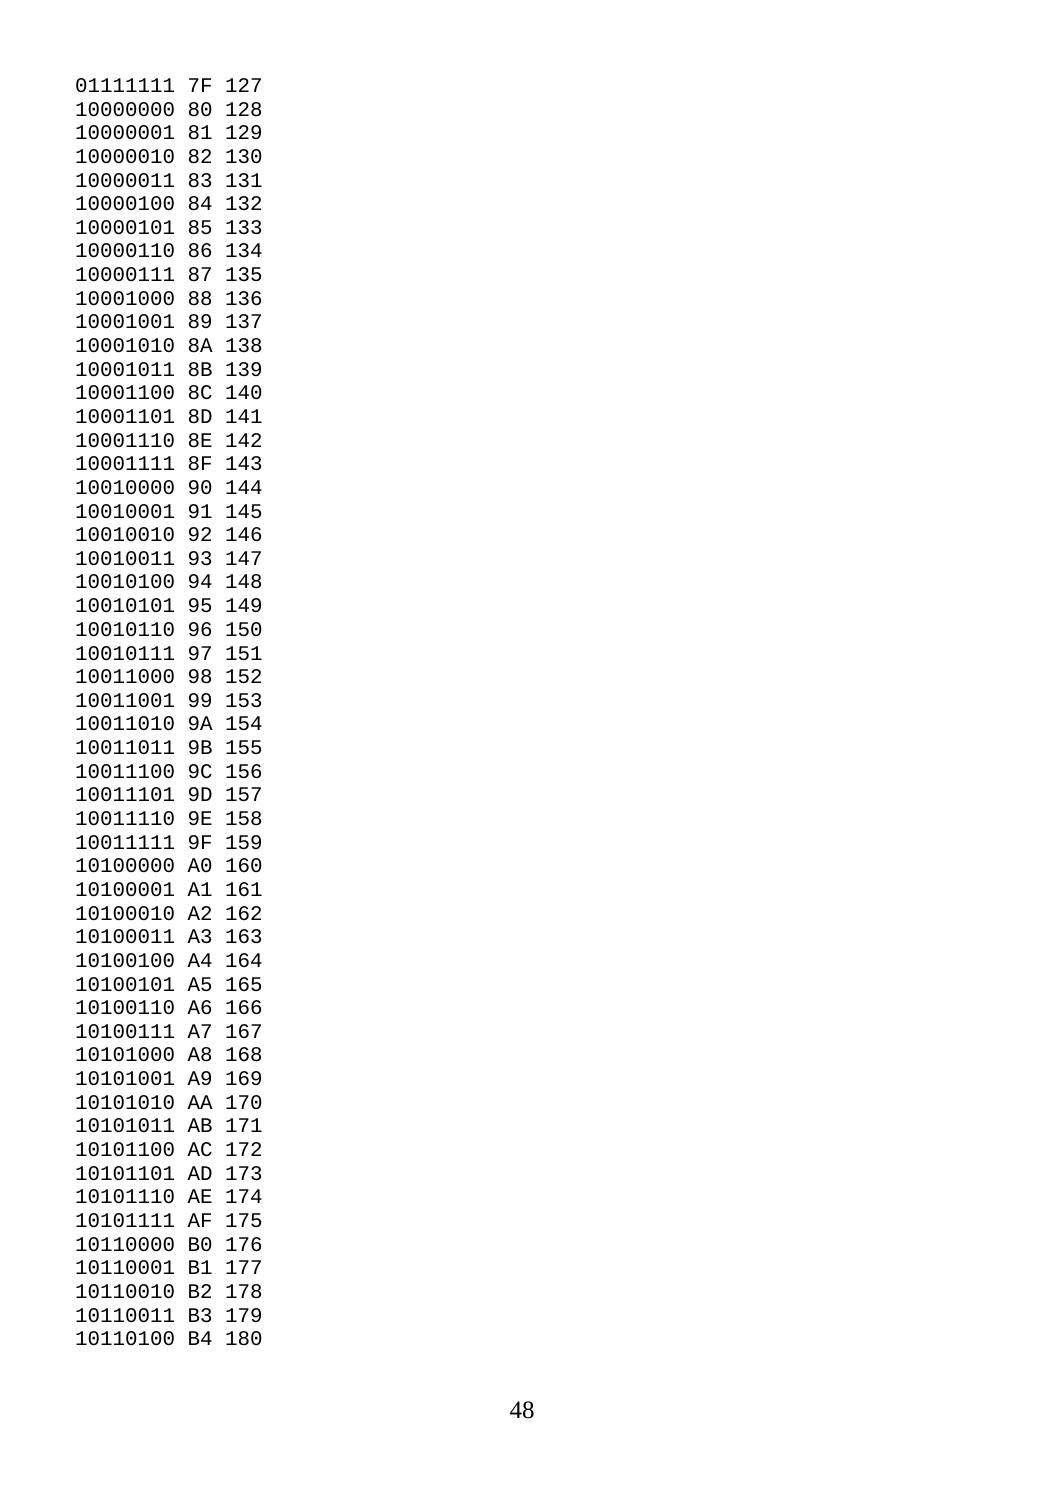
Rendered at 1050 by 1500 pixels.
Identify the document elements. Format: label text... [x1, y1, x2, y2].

text 10100011 A3 163 [75, 926, 975, 950]
text 10000101 85 133 [75, 217, 975, 241]
text 10001000 88 136 [75, 288, 975, 311]
text 10101010 AA 170 [75, 1092, 975, 1115]
text 10100111 A7 167 [75, 1021, 975, 1044]
text 10101110 AE 174 [75, 1186, 975, 1210]
text 10101011 AB 171 [75, 1115, 975, 1139]
text 10110001 B1 177 [75, 1257, 975, 1281]
text 10001111 8F 143 [75, 453, 975, 477]
text 10011111 9F 159 [75, 832, 975, 855]
text 10011101 9D 157 [75, 784, 975, 808]
text 10000010 82 130 [75, 146, 975, 169]
text 10010011 93 147 [75, 548, 975, 572]
text 10000000 80 128 [75, 99, 975, 122]
text 01111111 7F 127 [75, 75, 975, 99]
text 10101000 A8 168 [75, 1044, 975, 1068]
text 10001101 8D 141 [75, 406, 975, 430]
text 10000110 86 134 [75, 241, 975, 264]
text 10100010 A2 162 [75, 903, 975, 926]
text 10010010 92 146 [75, 524, 975, 548]
text 10100001 A1 161 [75, 879, 975, 903]
text 10011010 9A 154 [75, 713, 975, 737]
text 10000100 84 132 [75, 193, 975, 217]
text 10101100 AC 172 [75, 1139, 975, 1163]
text 10010101 95 149 [75, 595, 975, 619]
text 10000011 83 131 [75, 169, 975, 193]
text 10100000 A0 160 [75, 855, 975, 879]
text 10100101 A5 165 [75, 973, 975, 997]
text 10011001 99 153 [75, 690, 975, 713]
text 10100100 A4 164 [75, 950, 975, 973]
text 10010001 91 145 [75, 501, 975, 524]
text 10010100 94 148 [75, 572, 975, 595]
text 10110000 B0 176 [75, 1234, 975, 1257]
text 10101101 AD 173 [75, 1163, 975, 1186]
text 10001110 8E 142 [75, 430, 975, 453]
text 10001011 8B 139 [75, 359, 975, 382]
text 10010110 96 150 [75, 619, 975, 642]
text 10011011 9B 155 [75, 737, 975, 761]
text 10001010 8A 138 [75, 335, 975, 359]
text 10110100 B4 180 [75, 1328, 975, 1352]
text 10001001 89 137 [75, 311, 975, 335]
text 10011110 9E 158 [75, 808, 975, 832]
text 10110010 B2 178 [75, 1281, 975, 1304]
text 10011000 98 152 [75, 666, 975, 690]
text 10100110 A6 166 [75, 997, 975, 1021]
text 10011100 9C 156 [75, 761, 975, 784]
text 10101111 AF 175 [75, 1210, 975, 1234]
text 10000111 87 135 [75, 264, 975, 288]
text 10001100 8C 140 [75, 382, 975, 406]
text 10000001 81 129 [75, 122, 975, 146]
text 10110011 B3 179 [75, 1304, 975, 1328]
text 10010111 97 151 [75, 642, 975, 666]
text 10101001 A9 169 [75, 1068, 975, 1092]
text 10010000 90 144 [75, 477, 975, 501]
